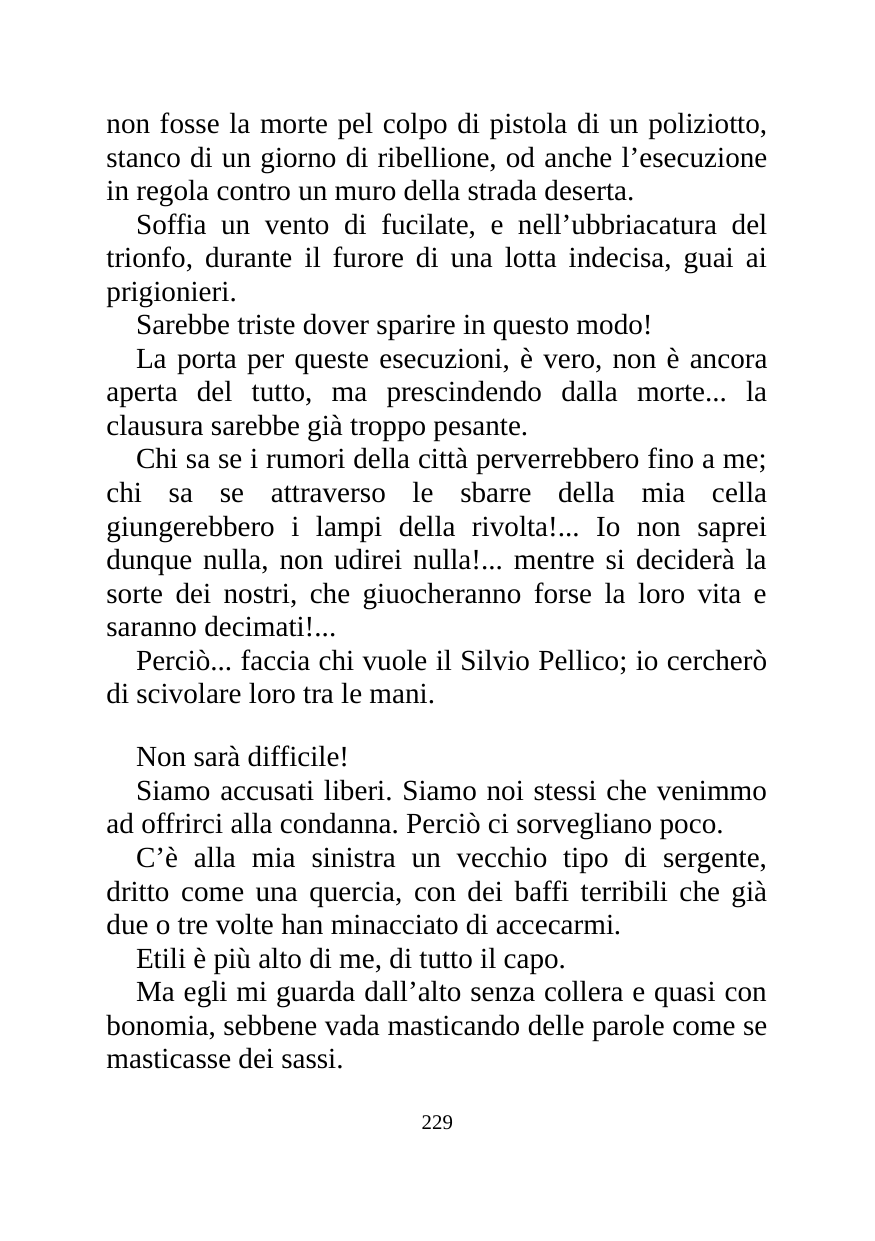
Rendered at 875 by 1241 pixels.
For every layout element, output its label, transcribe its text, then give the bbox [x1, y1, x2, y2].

text C’è alla mia sinistra un vecchio tipo di sergente, dritto come una quercia, con dei baffi terribili che già due o tre volte han minacciato di accecarmi. [106, 840, 768, 941]
text Chi sa se i rumori della città perverrebbero fino a me; chi sa se attraverso le sbarre della mia cella giungerebbero i lampi della rivolta!... Io non saprei dunque nulla, non udirei nulla!... mentre si deciderà la sorte dei nostri, che giuocheranno forse la loro vita e saranno decimati!... [106, 442, 768, 643]
text Sarebbe triste dover sparire in questo modo! [106, 307, 768, 341]
text non fosse la morte pel colpo di pistola di un poliziotto, stanco di un giorno di ribellione, od anche l’esecuzione in regola contro un muro della strada deserta. [106, 106, 768, 207]
text Non sarà difficile! [106, 739, 768, 773]
text Soffia un vento di fucilate, e nell’ubbriacatura del trionfo, durante il furore di una lotta indecisa, guai ai prigionieri. [106, 207, 768, 307]
text La porta per queste esecuzioni, è vero, non è ancora aperta del tutto, ma prescindendo dalla morte... la clausura sarebbe già troppo pesante. [106, 341, 768, 442]
text Perciò... faccia chi vuole il Silvio Pellico; io cercherò di scivolare loro tra le mani. [106, 643, 768, 710]
text Siamo accusati liberi. Siamo noi stessi che venimmo ad offrirci alla condanna. Perciò ci sorvegliano poco. [106, 773, 768, 840]
text Etili è più alto di me, di tutto il capo. [106, 941, 768, 974]
text Ma egli mi guarda dall’alto senza collera e quasi con bonomia, sebbene vada masticando delle parole come se masticasse dei sassi. [106, 974, 768, 1075]
